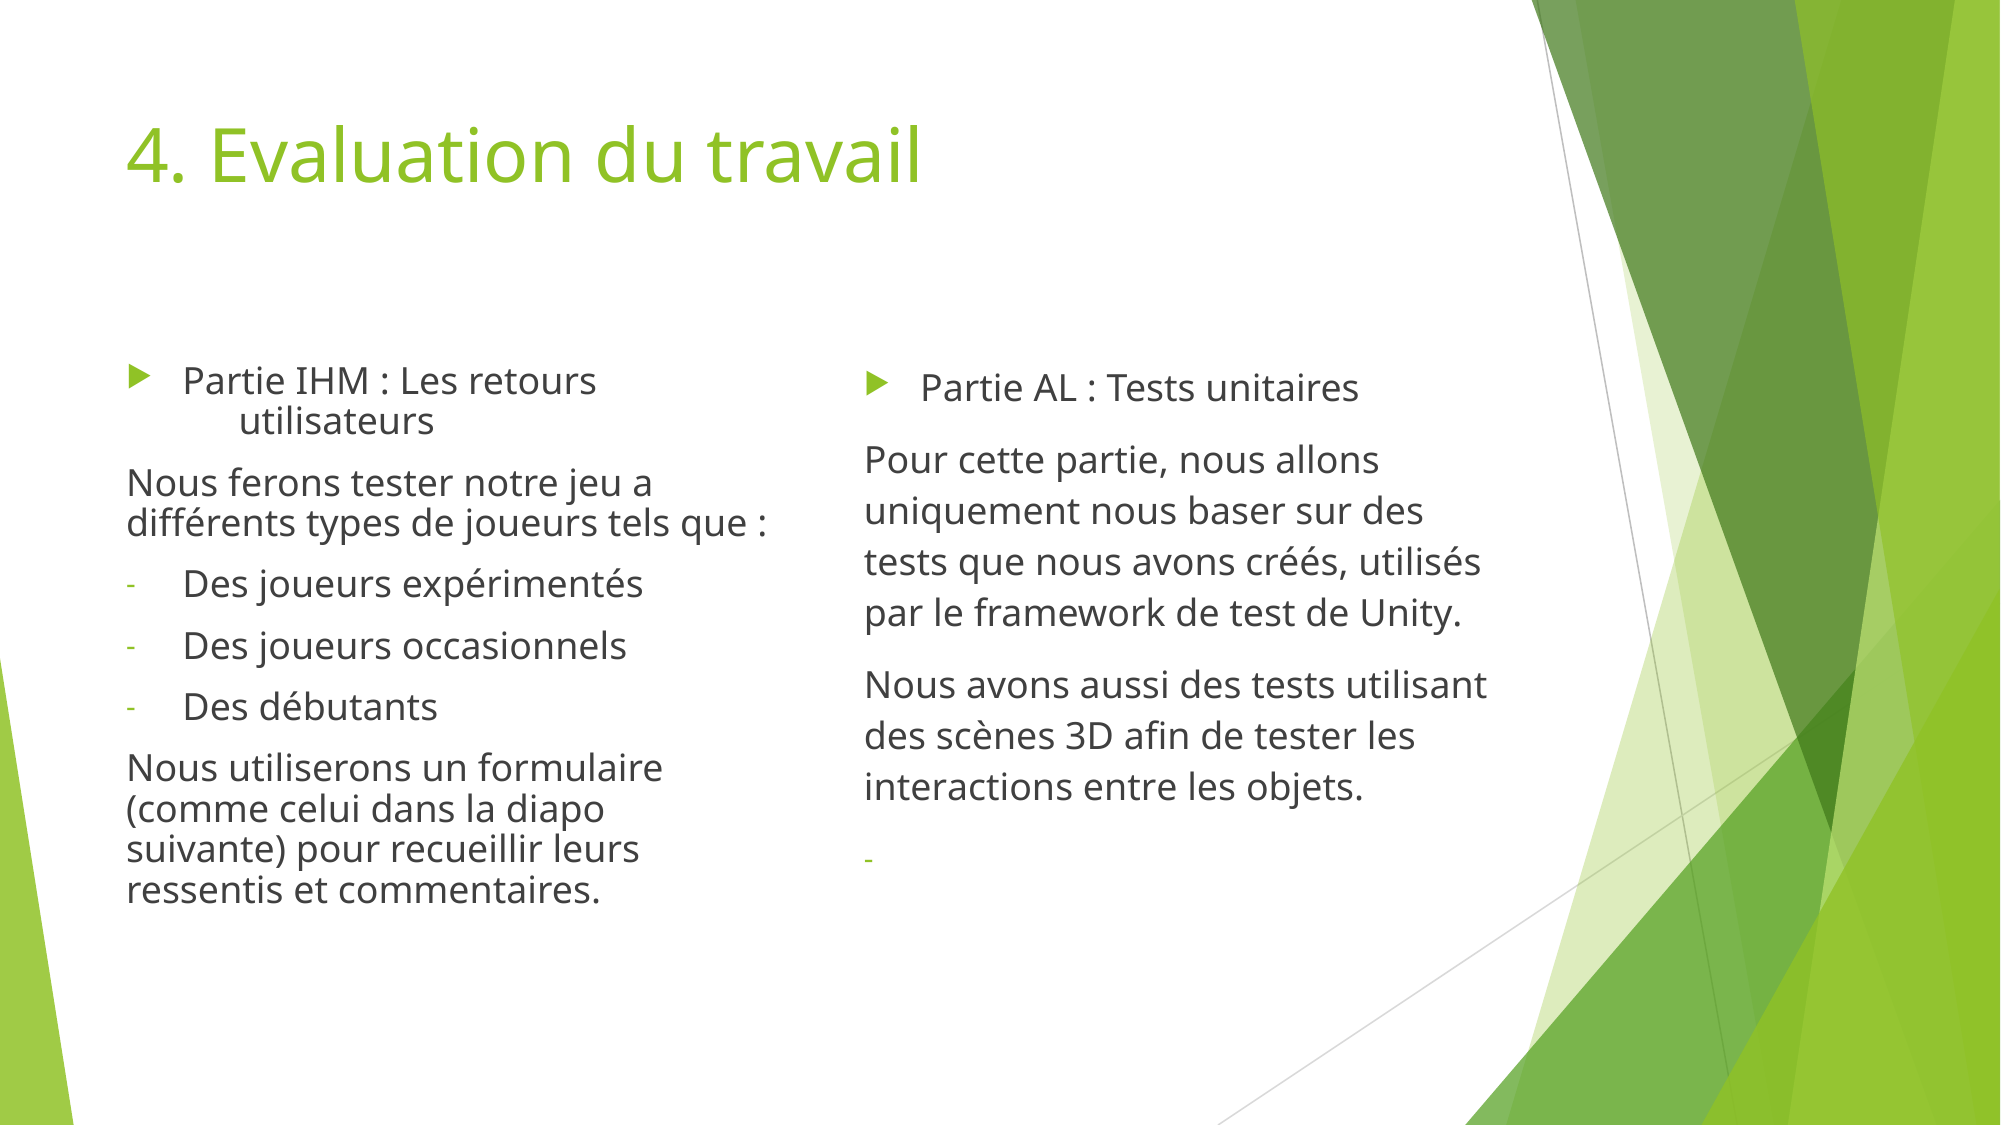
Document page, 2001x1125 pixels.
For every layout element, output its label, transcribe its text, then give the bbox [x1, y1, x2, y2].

text_box Partie AL : Tests unitaires Pour cette partie, nous allons uniquement nous baser sur des tests que nous avons créés, utilisés par le framework de test de Unity. Nous avons aussi des tests utilisant des scènes 3D afin de tester les interactions entre les objets. [848, 354, 1522, 868]
title 4. Evaluation du travail [111, 99, 1522, 317]
list Partie IHM : Les retours utilisateurs Nous ferons tester notre jeu a différents types de joueurs tels que : Des joueurs expérimentés Des joueurs occasionnels Des débutants Nous utiliserons un formulaire (comme celui dans la diapo suivante) pour recueillir leurs ressentis et commentaires. [111, 354, 784, 935]
